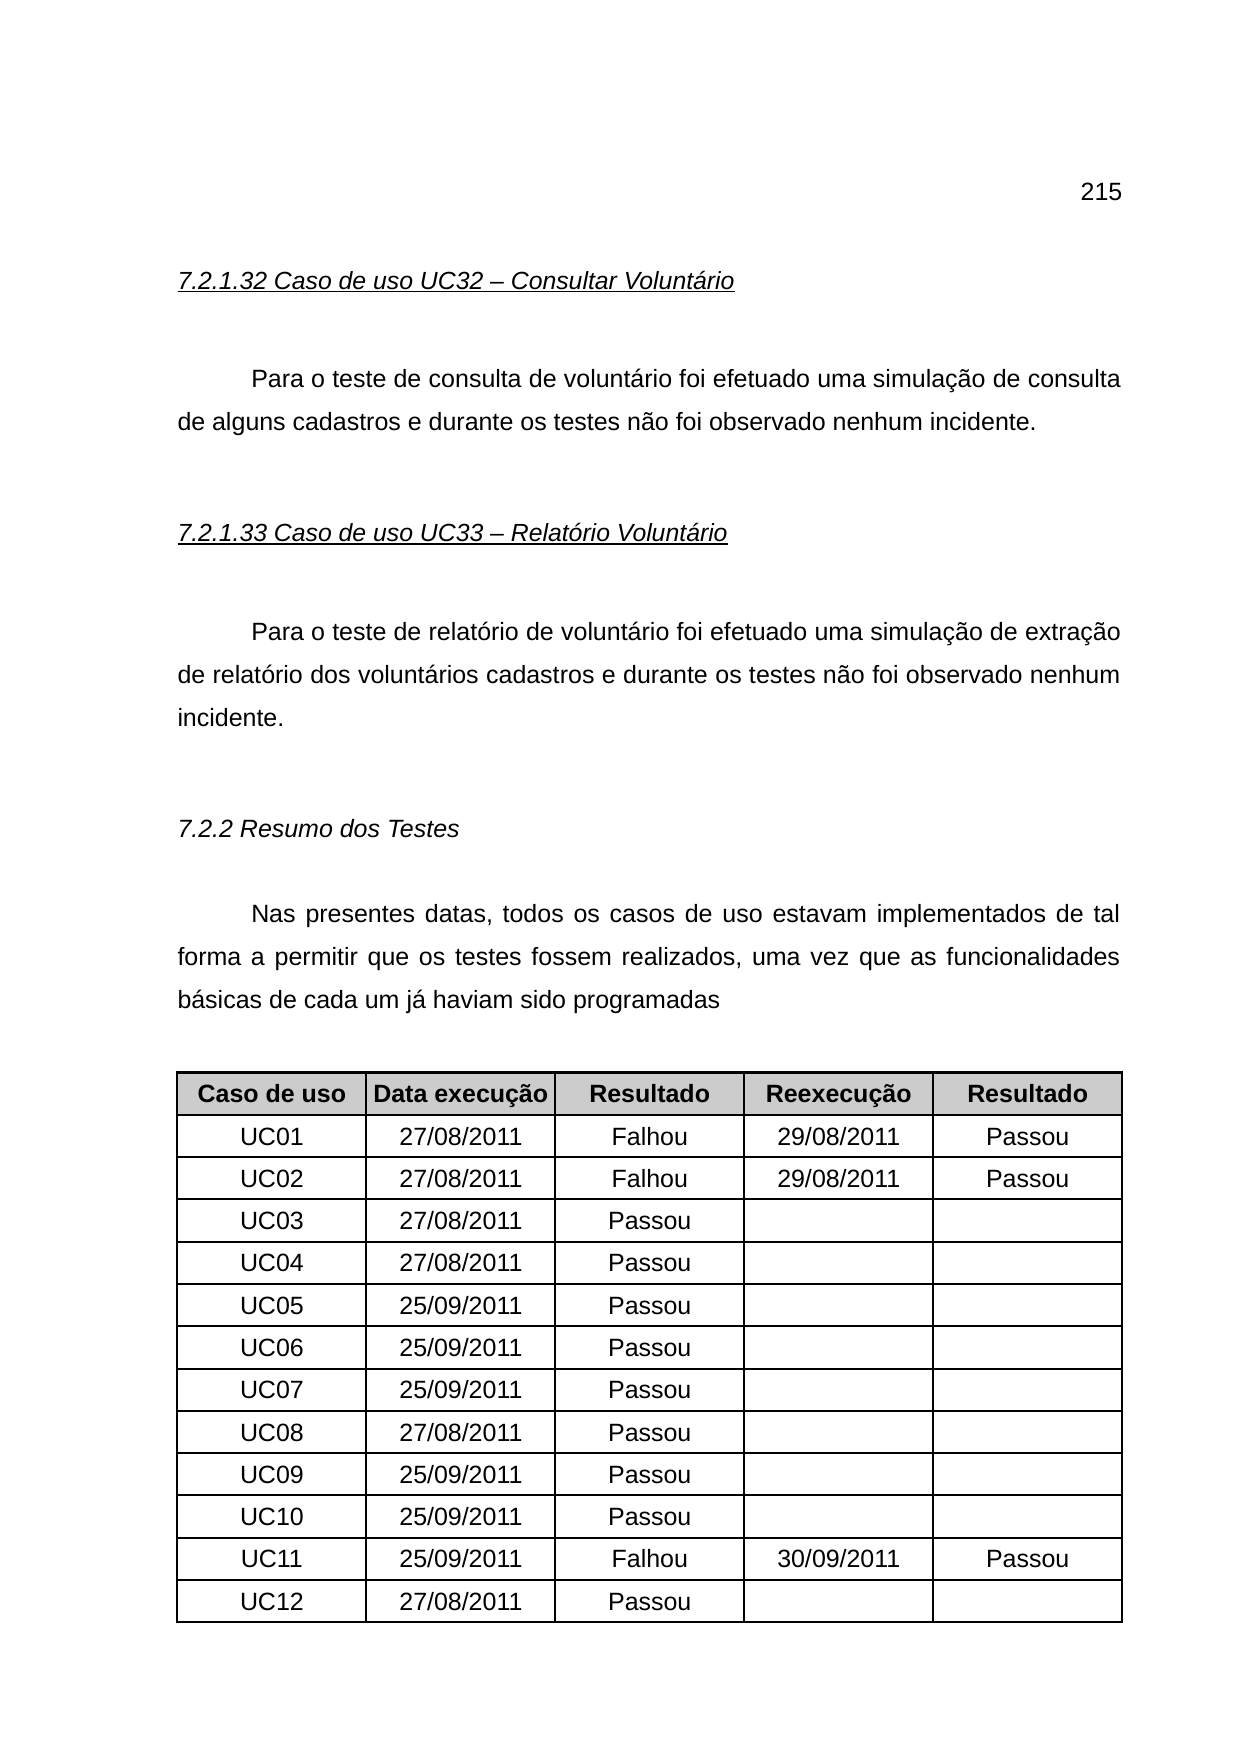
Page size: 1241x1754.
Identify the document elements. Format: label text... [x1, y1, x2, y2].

table_cell [745, 1412, 932, 1452]
table_cell [745, 1496, 932, 1537]
table_cell [934, 1285, 1121, 1325]
table_cell 25/09/2011 [367, 1454, 554, 1494]
table_cell [745, 1454, 932, 1494]
table_cell UC01 [178, 1116, 365, 1156]
table_cell [934, 1581, 1121, 1621]
table_cell Passou [556, 1581, 743, 1621]
subtitle 7.2.2 Resumo dos Testes [177, 814, 1122, 843]
table_cell 27/08/2011 [367, 1158, 554, 1198]
table_header Resultado [556, 1074, 743, 1114]
table_cell Passou [556, 1285, 743, 1325]
table_cell UC02 [178, 1158, 365, 1198]
table_cell UC05 [178, 1285, 365, 1325]
table_cell Passou [556, 1454, 743, 1494]
table_cell Passou [556, 1243, 743, 1283]
table_cell UC11 [178, 1539, 365, 1579]
table_cell 27/08/2011 [367, 1243, 554, 1283]
table_header Data execução [367, 1074, 554, 1114]
table_cell 25/09/2011 [367, 1370, 554, 1410]
table_cell [745, 1581, 932, 1621]
table_header Reexecução [745, 1074, 932, 1114]
table_cell [745, 1327, 932, 1367]
table_cell Falhou [556, 1539, 743, 1579]
table_cell 27/08/2011 [367, 1116, 554, 1156]
table_header Caso de uso [178, 1074, 365, 1114]
table_cell 30/09/2011 [745, 1539, 932, 1579]
table_cell [934, 1412, 1121, 1452]
text Para o teste de consulta de voluntário foi efetuado uma simulação de consulta de alguns cadastros e durante os testes não foi observado nenhum incidente. [177, 364, 1122, 436]
table_header Resultado [934, 1074, 1121, 1114]
table_cell Passou [556, 1370, 743, 1410]
table_cell Passou [934, 1116, 1121, 1156]
table_cell 29/08/2011 [745, 1158, 932, 1198]
table_cell Passou [556, 1200, 743, 1241]
table_cell [745, 1200, 932, 1241]
table_cell UC10 [178, 1496, 365, 1537]
table_cell [934, 1496, 1121, 1537]
table_cell Passou [556, 1496, 743, 1537]
table_cell UC07 [178, 1370, 365, 1410]
text Para o teste de relatório de voluntário foi efetuado uma simulação de extração de relatório dos voluntários cadastros e durante os testes não foi observado nenhum incidente. [177, 617, 1122, 732]
table_cell [934, 1370, 1121, 1410]
table_cell 27/08/2011 [367, 1200, 554, 1241]
table_cell Falhou [556, 1116, 743, 1156]
table_cell 25/09/2011 [367, 1539, 554, 1579]
table_cell 27/08/2011 [367, 1412, 554, 1452]
table_cell 25/09/2011 [367, 1496, 554, 1537]
table_cell [934, 1454, 1121, 1494]
table_cell Passou [934, 1158, 1121, 1198]
table_cell UC09 [178, 1454, 365, 1494]
table_cell [934, 1243, 1121, 1283]
table_cell [745, 1285, 932, 1325]
table_cell [934, 1200, 1121, 1241]
table_cell UC12 [178, 1581, 365, 1621]
table_cell UC06 [178, 1327, 365, 1367]
table_cell [934, 1327, 1121, 1367]
subtitle 7.2.1.33 Caso de uso UC33 – Relatório Voluntário [177, 518, 1122, 547]
subtitle 7.2.1.32 Caso de uso UC32 – Consultar Voluntário [177, 266, 1122, 294]
table_cell UC08 [178, 1412, 365, 1452]
table_cell [745, 1243, 932, 1283]
table_cell UC04 [178, 1243, 365, 1283]
table_cell [745, 1370, 932, 1410]
table_cell 27/08/2011 [367, 1581, 554, 1621]
table_cell 25/09/2011 [367, 1327, 554, 1367]
table_cell 25/09/2011 [367, 1285, 554, 1325]
text Nas presentes datas, todos os casos de uso estavam implementados de tal forma a permitir que os testes fossem realizados, uma vez que as funcionalidades básicas de cada um já haviam sido programadas [177, 899, 1122, 1014]
table_cell Passou [556, 1327, 743, 1367]
table_cell Falhou [556, 1158, 743, 1198]
table_cell 29/08/2011 [745, 1116, 932, 1156]
table_cell Passou [556, 1412, 743, 1452]
table_cell Passou [934, 1539, 1121, 1579]
table_cell UC03 [178, 1200, 365, 1241]
